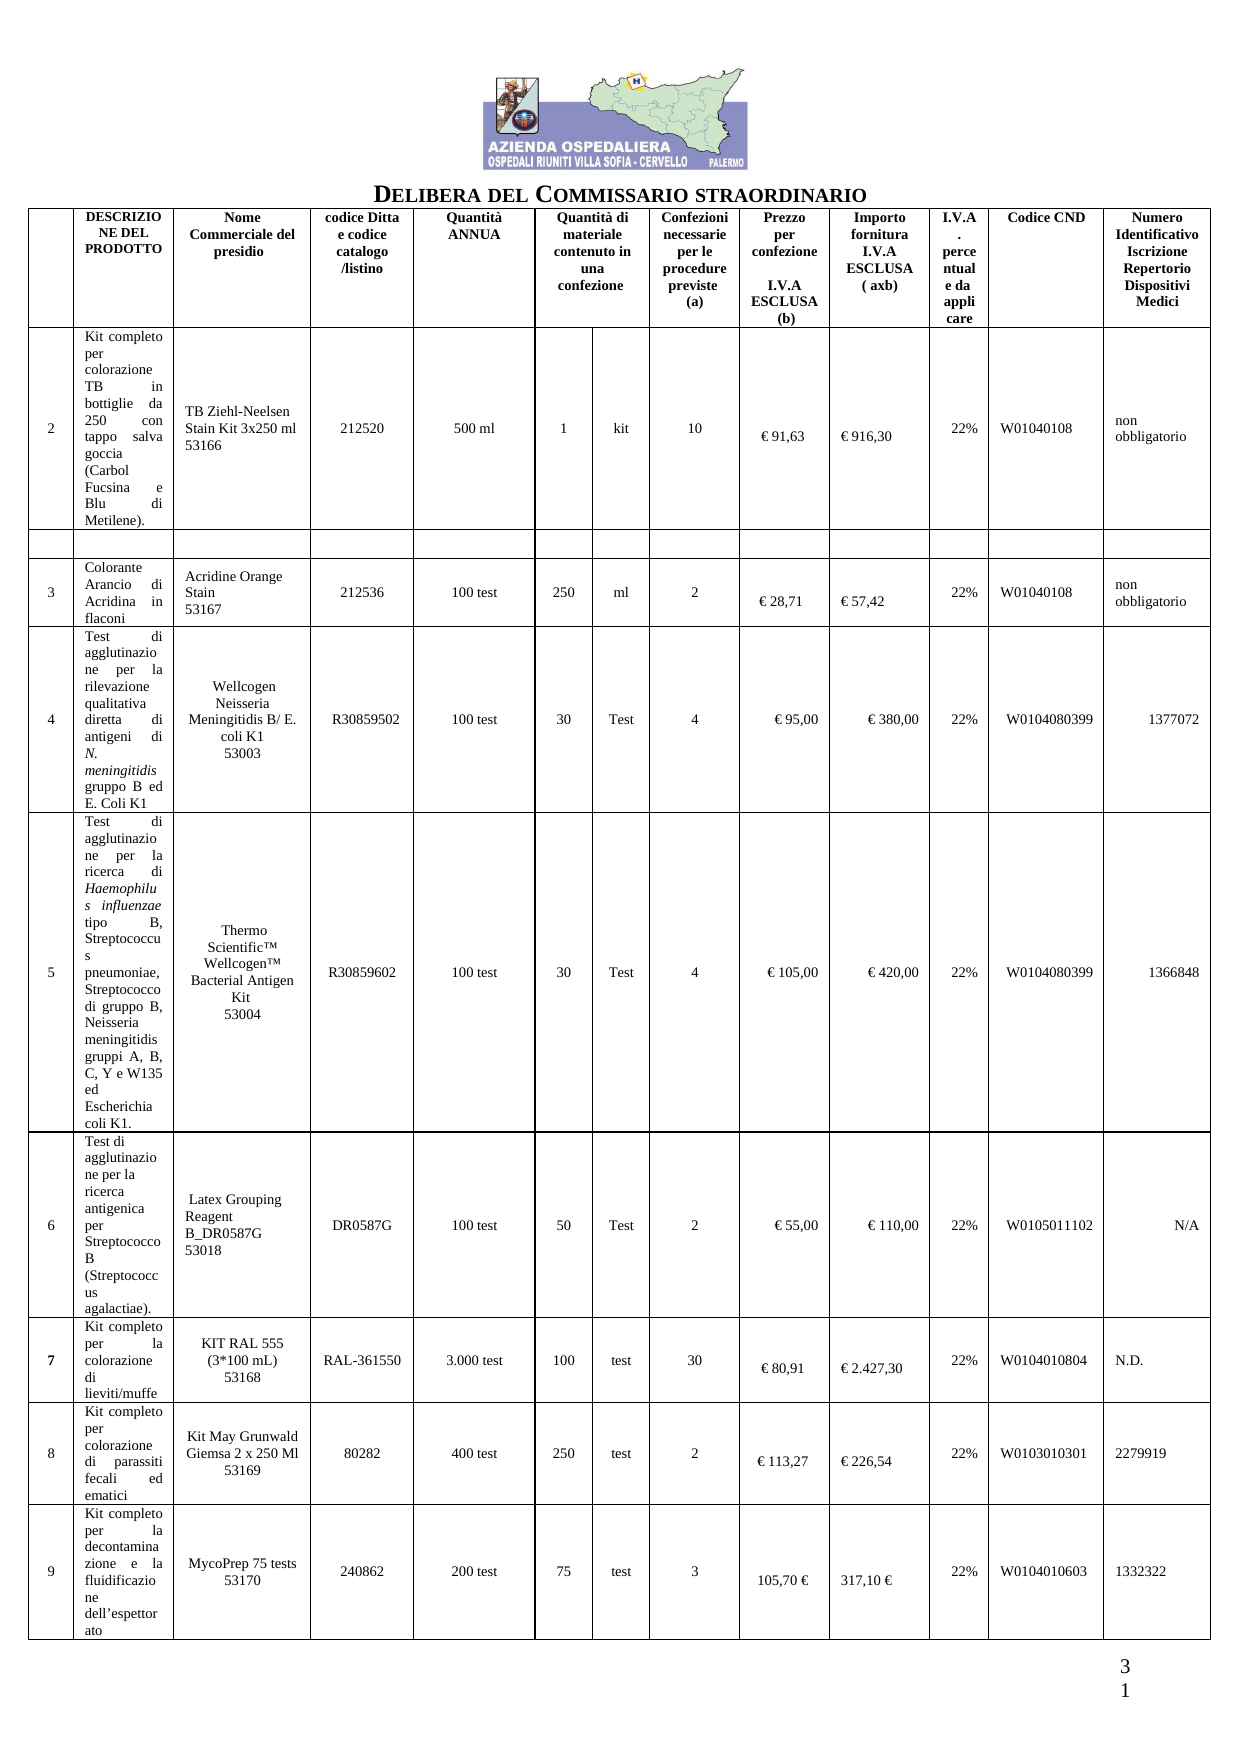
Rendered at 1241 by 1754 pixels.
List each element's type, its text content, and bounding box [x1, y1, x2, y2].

table_cell Kit completo per la decontaminazione e la fluidificazione dell’espettorato [74, 1505, 173, 1639]
table_cell kit [593, 328, 649, 529]
table_cell W0103010301 [989, 1403, 1103, 1503]
table_cell 317,10 € [830, 1505, 929, 1639]
table_cell W0104010804 [989, 1318, 1103, 1402]
table_cell 1366848 [1104, 813, 1210, 1131]
table_cell W0104080399 [989, 813, 1103, 1131]
table_cell 50 [536, 1133, 592, 1317]
table_cell 22% [930, 328, 988, 529]
table_cell 22% [930, 1318, 988, 1402]
table_cell 200 test [414, 1505, 534, 1639]
table_cell 30 [650, 1318, 739, 1402]
table_cell € 80,91 [740, 1318, 829, 1402]
table_cell [650, 530, 739, 558]
table_cell 6 [29, 1133, 73, 1317]
table_cell 5 [29, 813, 73, 1131]
table_cell KIT RAL 555 (3*100 mL) 53168 [174, 1318, 310, 1402]
table_cell € 55,00 [740, 1133, 829, 1317]
table_cell € 28,71 [740, 559, 829, 626]
table_cell codice Ditta e codice catalogo /listino [311, 209, 413, 327]
table_cell [830, 530, 929, 558]
table_cell TB Ziehl-Neelsen Stain Kit 3x250 ml 53166 [174, 328, 310, 529]
table_cell Colorante Arancio di Acridina in flaconi [74, 559, 173, 626]
table_cell 22% [930, 813, 988, 1131]
table_cell 3 [29, 559, 73, 626]
table_cell 4 [650, 813, 739, 1131]
table_cell 75 [536, 1505, 592, 1639]
table_cell [593, 530, 649, 558]
table_cell R30859502 [311, 627, 413, 812]
table_cell MycoPrep 75 tests 53170 [174, 1505, 310, 1639]
table_cell test [593, 1403, 649, 1503]
table_cell Numero Identificativo Iscrizione Repertorio Dispositivi Medici [1104, 209, 1210, 327]
table_cell Test [593, 813, 649, 1131]
table_cell [414, 530, 534, 558]
table_cell Kit completo per colorazione di parassiti fecali ed ematici [74, 1403, 173, 1503]
table_cell € 95,00 [740, 627, 829, 812]
table_cell 100 [536, 1318, 592, 1402]
table_cell [740, 530, 829, 558]
table_cell Kit completo per colorazione TB in bottiglie da 250 con tappo salva goccia (Carbol Fucsina e Blu di Metilene). [74, 328, 173, 529]
table_cell W01040108 [989, 559, 1103, 626]
table_cell Test di agglutinazione per la rilevazione qualitativa diretta di antigeni di N. meningitidis gruppo B ed E. Coli K1 [74, 627, 173, 812]
table_cell € 57,42 [830, 559, 929, 626]
table_cell [536, 530, 592, 558]
table_cell 1332322 [1104, 1505, 1210, 1639]
table_cell 212520 [311, 328, 413, 529]
table_cell 8 [29, 1403, 73, 1503]
table_cell 100 test [414, 1133, 534, 1317]
table_cell [74, 530, 173, 558]
table_cell Latex Grouping Reagent B_DR0587G 53018 [174, 1133, 310, 1317]
table_cell 240862 [311, 1505, 413, 1639]
table_cell 30 [536, 627, 592, 812]
table_cell € 105,00 [740, 813, 829, 1131]
table_cell test [593, 1505, 649, 1639]
table_cell N.D. [1104, 1318, 1210, 1402]
table_cell 2 [29, 328, 73, 529]
table_cell 3 [650, 1505, 739, 1639]
table_cell 22% [930, 1403, 988, 1503]
table_cell 212536 [311, 559, 413, 626]
table_cell [29, 530, 73, 558]
table_cell 10 [650, 328, 739, 529]
table_cell Test di agglutinazione per la ricerca antigenica per Streptococco B (Streptococcus agalactiae). [74, 1133, 173, 1317]
table_cell W0105011102 [989, 1133, 1103, 1317]
table_cell 400 test [414, 1403, 534, 1503]
table_cell 3.000 test [414, 1318, 534, 1402]
table_cell W0104080399 [989, 627, 1103, 812]
table_cell 22% [930, 559, 988, 626]
table_cell Importo fornitura I.V.A ESCLUSA ( axb) [830, 209, 929, 327]
table_cell 30 [536, 813, 592, 1131]
table_cell [29, 209, 73, 327]
table_cell 105,70 € [740, 1505, 829, 1639]
table_cell 2 [650, 559, 739, 626]
table_cell non obbligatorio [1104, 328, 1210, 529]
table_cell W01040108 [989, 328, 1103, 529]
table_cell € 380,00 [830, 627, 929, 812]
table_cell RAL-361550 [311, 1318, 413, 1402]
table_cell 1 [536, 328, 592, 529]
table_cell Test [593, 1133, 649, 1317]
table_cell 22% [930, 1133, 988, 1317]
table_cell 7 [29, 1318, 73, 1402]
table_cell Quantità ANNUA [414, 209, 534, 327]
table_cell [930, 530, 988, 558]
table_cell 2279919 [1104, 1403, 1210, 1503]
table_cell € 420,00 [830, 813, 929, 1131]
table_cell Kit completo per la colorazione di lieviti/muffe [74, 1318, 173, 1402]
table_cell 9 [29, 1505, 73, 1639]
table_cell Acridine Orange Stain 53167 [174, 559, 310, 626]
table_cell Kit May Grunwald Giemsa 2 x 250 Ml 53169 [174, 1403, 310, 1503]
table_cell [311, 530, 413, 558]
table_cell Test [593, 627, 649, 812]
table_cell Confezioni necessarie per le procedure previste (a) [650, 209, 739, 327]
table_cell 100 test [414, 627, 534, 812]
table_cell 500 ml [414, 328, 534, 529]
table_cell 22% [930, 627, 988, 812]
table_cell € 113,27 [740, 1403, 829, 1503]
table_cell 80282 [311, 1403, 413, 1503]
table_cell ml [593, 559, 649, 626]
table_cell DR0587G [311, 1133, 413, 1317]
table_cell Thermo Scientific™ Wellcogen™ Bacterial Antigen Kit 53004 [174, 813, 310, 1131]
table_cell 2 [650, 1133, 739, 1317]
table_cell 4 [29, 627, 73, 812]
table_cell R30859602 [311, 813, 413, 1131]
table_cell 250 [536, 559, 592, 626]
table_cell Nome Commerciale del presidio [174, 209, 310, 327]
table_cell non obbligatorio [1104, 559, 1210, 626]
table_cell N/A [1104, 1133, 1210, 1317]
table_cell € 91,63 [740, 328, 829, 529]
table_cell 22% [930, 1505, 988, 1639]
table_cell € 226,54 [830, 1403, 929, 1503]
table_cell 250 [536, 1403, 592, 1503]
table_cell 100 test [414, 559, 534, 626]
table_cell Quantità di materiale contenuto in una confezione [536, 209, 649, 327]
table_cell Wellcogen Neisseria Meningitidis B/ E. coli K1 53003 [174, 627, 310, 812]
table_cell € 2.427,30 [830, 1318, 929, 1402]
table_cell Test di agglutinazione per la ricerca di Haemophilus influenzae tipo B, Streptococcus pneumoniae, Streptococco di gruppo B, Neisseria meningitidis gruppi A, B, C, Y e W135 ed Escherichia coli K1. [74, 813, 173, 1131]
table_cell [1104, 530, 1210, 558]
table_cell W0104010603 [989, 1505, 1103, 1639]
table_cell € 916,30 [830, 328, 929, 529]
table_cell € 110,00 [830, 1133, 929, 1317]
table_cell 2 [650, 1403, 739, 1503]
table_cell 1377072 [1104, 627, 1210, 812]
table_cell DESCRIZIONE DEL PRODOTTO [74, 209, 173, 327]
table_cell [989, 530, 1103, 558]
table_cell I.V.A. percentuale da applicare [930, 209, 988, 327]
table_cell Prezzo per confezione I.V.A ESCLUSA (b) [740, 209, 829, 327]
table_cell test [593, 1318, 649, 1402]
table_cell [174, 530, 310, 558]
table_cell 4 [650, 627, 739, 812]
table_cell Codice CND [989, 209, 1103, 327]
table_cell 100 test [414, 813, 534, 1131]
